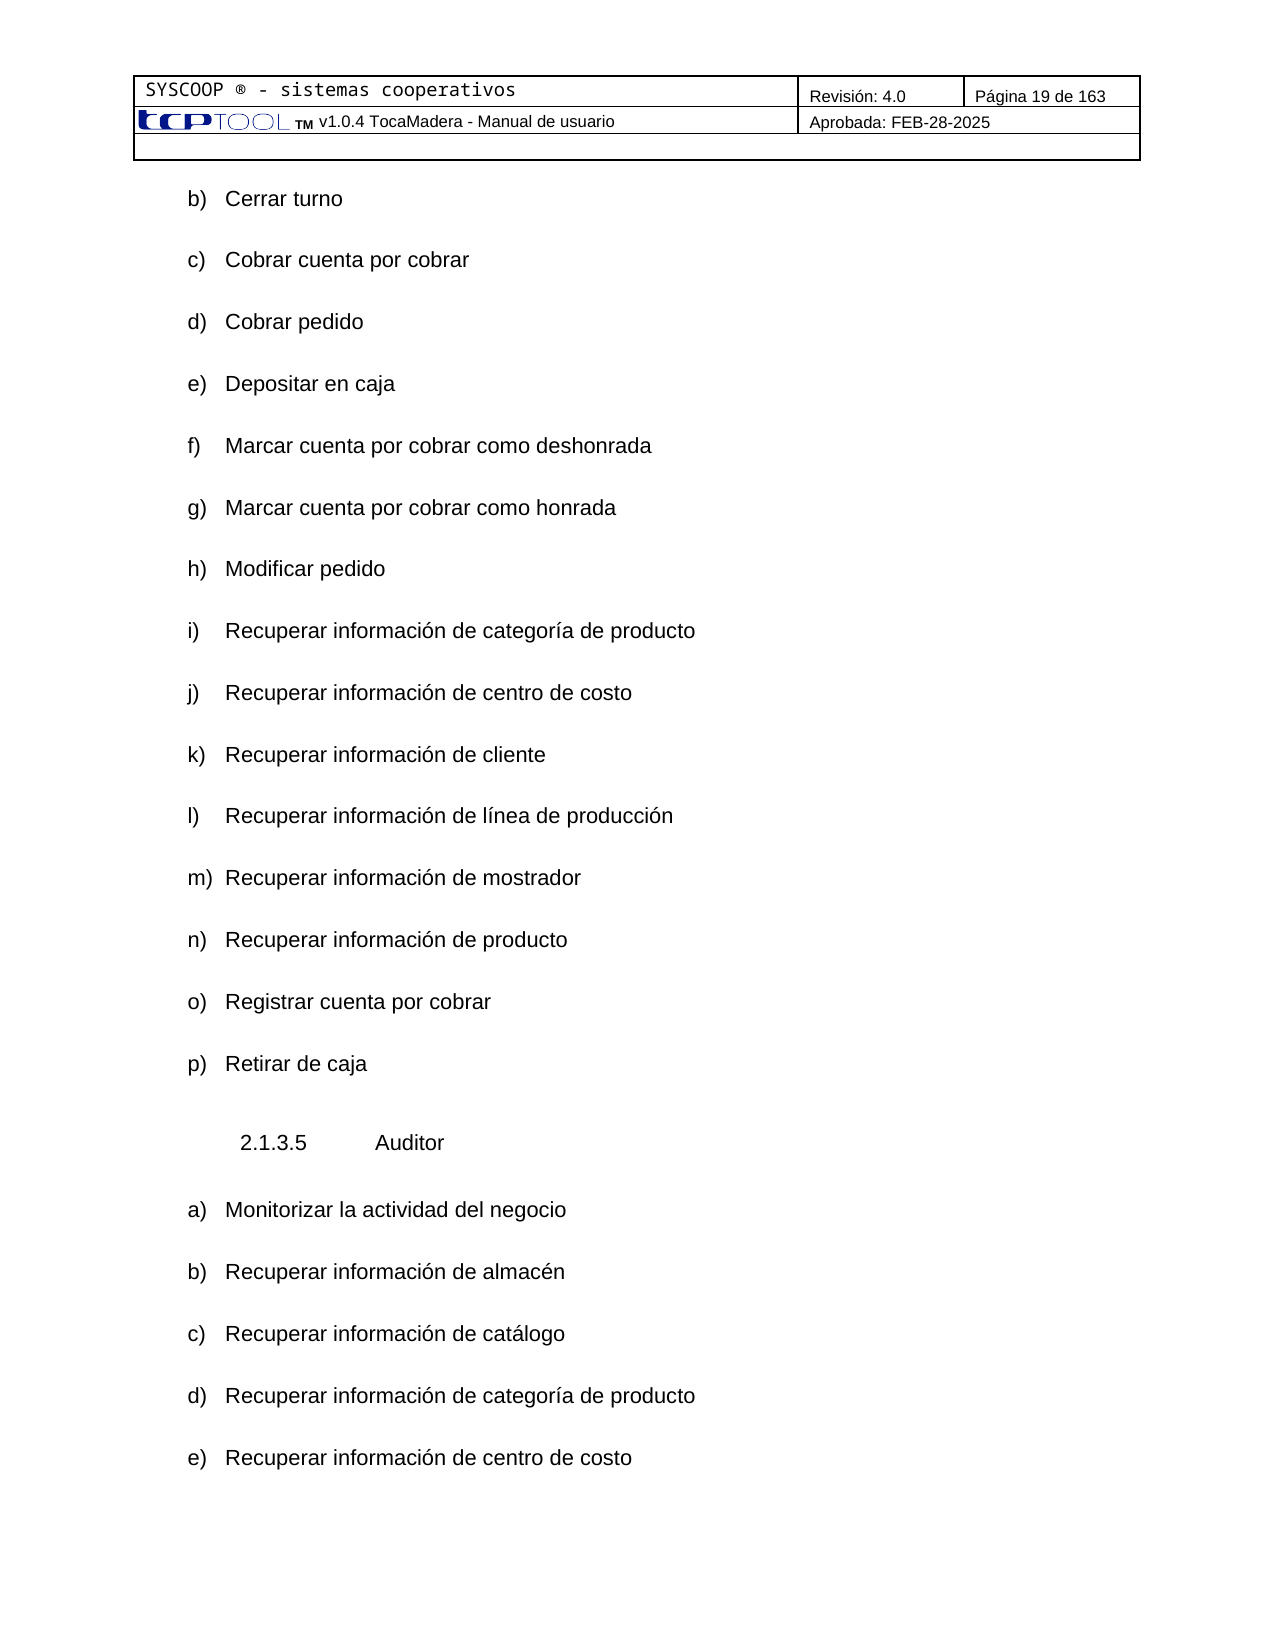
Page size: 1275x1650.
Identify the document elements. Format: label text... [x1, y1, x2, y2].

list Retirar de caja [187, 1050, 1125, 1076]
list Registrar cuenta por cobrar [187, 989, 1125, 1014]
list Recuperar información de almacén [187, 1259, 1125, 1284]
list Recuperar información de categoría de producto [187, 618, 1125, 643]
list Recuperar información de centro de costo [187, 680, 1125, 705]
list Recuperar información de mostrador [187, 865, 1125, 890]
list Recuperar información de categoría de producto [187, 1383, 1125, 1408]
list Recuperar información de línea de producción [187, 803, 1125, 828]
list Recuperar información de catálogo [187, 1321, 1125, 1346]
list Recuperar información de producto [187, 927, 1125, 952]
subtitle Auditor [240, 1130, 1125, 1155]
picture [138, 110, 290, 130]
list Cobrar pedido [187, 309, 1125, 334]
list Recuperar información de centro de costo [187, 1444, 1125, 1470]
list Cobrar cuenta por cobrar [187, 247, 1125, 273]
list Cerrar turno [187, 186, 1125, 211]
list Monitorizar la actividad del negocio [187, 1197, 1125, 1223]
list Recuperar información de cliente [187, 742, 1125, 767]
list Marcar cuenta por cobrar como honrada [187, 494, 1125, 520]
list Depositar en caja [187, 371, 1125, 396]
list Marcar cuenta por cobrar como deshonrada [187, 433, 1125, 458]
list Modificar pedido [187, 556, 1125, 581]
